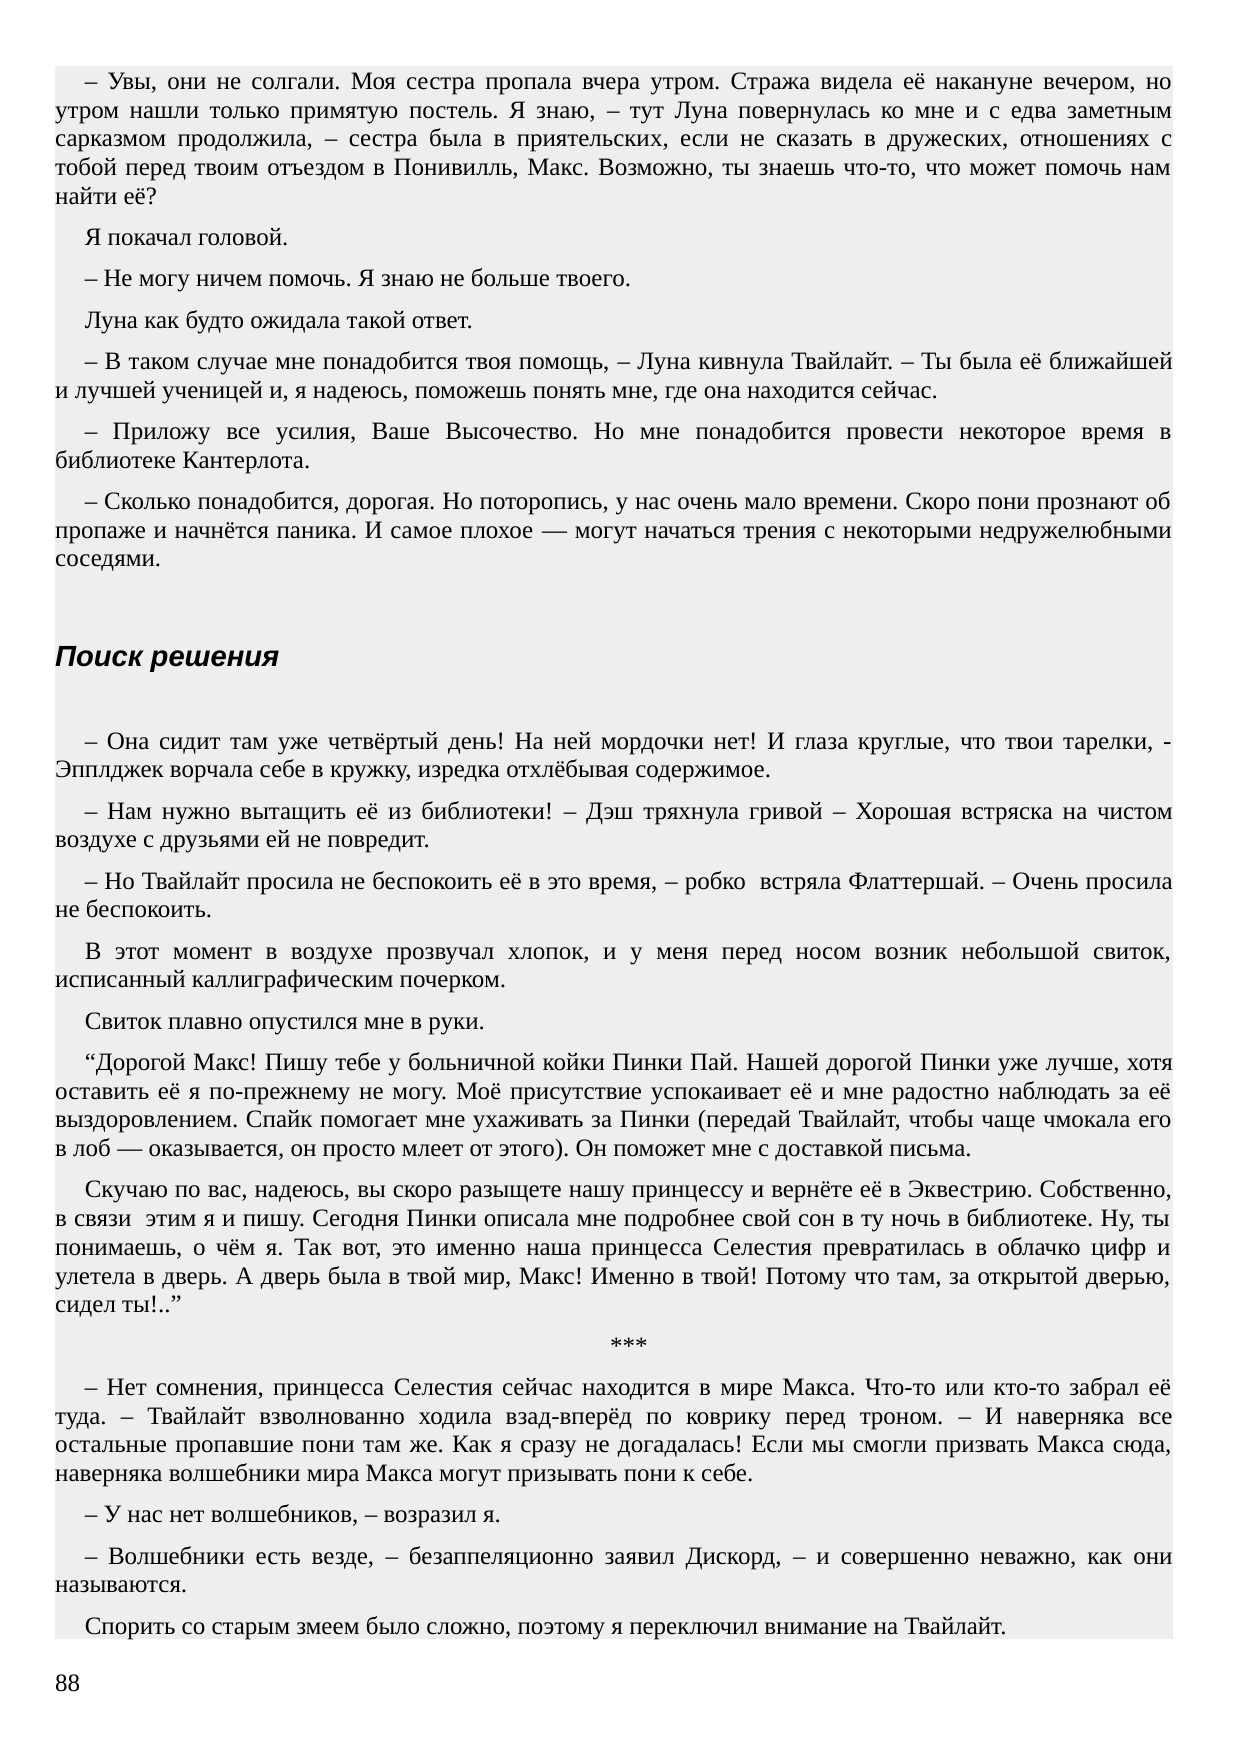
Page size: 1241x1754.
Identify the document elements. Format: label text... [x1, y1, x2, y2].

text “Дорогой Макс! Пишу тебе у больничной койки Пинки Пай. Нашей дорогой Пинки уже лучше, хотя оставить её я по-прежнему не могу. Моё присутствие успокаивает её и мне радостно наблюдать за её выздоровлением. Спайк помогает мне ухаживать за Пинки (передай Твайлайт, чтобы чаще чмокала его в лоб — оказывается, он просто млеет от этого). Он поможет мне с доставкой письма. [55, 1047, 1173, 1162]
text – У нас нет волшебников, – возразил я. [55, 1499, 1173, 1528]
subtitle Поиск решения [55, 638, 1173, 672]
text – Сколько понадобится, дорогая. Но поторопись, у нас очень мало времени. Скоро пони прознают об пропаже и начнётся паника. И самое плохое — могут начаться трения с некоторыми недружелюбными соседями. [55, 486, 1173, 572]
text – В таком случае мне понадобится твоя помощь, – Луна кивнула Твайлайт. – Ты была её ближайшей и лучшей ученицей и, я надеюсь, поможешь понять мне, где она находится сейчас. [55, 346, 1173, 403]
text – Она сидит там уже четвёртый день! На ней мордочки нет! И глаза круглые, что твои тарелки, - Эпплджек ворчала себе в кружку, изредка отхлёбывая содержимое. [55, 726, 1173, 783]
text В этот момент в воздухе прозвучал хлопок, и у меня перед носом возник небольшой свиток, исписанный каллиграфическим почерком. [55, 936, 1173, 993]
text Луна как будто ожидала такой ответ. [55, 305, 1173, 333]
text – Увы, они не солгали. Моя сестра пропала вчера утром. Стража видела её накануне вечером, но утром нашли только примятую постель. Я знаю, – тут Луна повернулась ко мне и с едва заметным сарказмом продолжила, – сестра была в приятельских, если не сказать в дружеских, отношениях с тобой перед твоим отъездом в Понивилль, Макс. Возможно, ты знаешь что-то, что может помочь нам найти её? [55, 66, 1173, 210]
text Я покачал головой. [55, 222, 1173, 251]
text – Волшебники есть везде, – безаппеляционно заявил Дискорд, – и совершенно неважно, как они называются. [55, 1541, 1173, 1598]
text – Но Твайлайт просила не беспокоить её в это время, – робко встряла Флаттершай. – Очень просила не беспокоить. [55, 866, 1173, 923]
text – Не могу ничем помочь. Я знаю не больше твоего. [55, 263, 1173, 292]
text Свиток плавно опустился мне в руки. [55, 1006, 1173, 1034]
text Спорить со старым змеем было сложно, поэтому я переключил внимание на Твайлайт. [55, 1611, 1173, 1639]
text – Приложу все усилия, Ваше Высочество. Но мне понадобится провести некоторое время в библиотеке Кантерлота. [55, 416, 1173, 473]
text *** [55, 1331, 1173, 1359]
text – Нет сомнения, принцесса Селестия сейчас находится в мире Макса. Что-то или кто-то забрал её туда. – Твайлайт взволнованно ходила взад-вперёд по коврику перед троном. – И наверняка все остальные пропавшие пони там же. Как я сразу не догадалась! Если мы смогли призвать Макса сюда, наверняка волшебники мира Макса могут призывать пони к себе. [55, 1372, 1173, 1487]
text Скучаю по вас, надеюсь, вы скоро разыщете нашу принцессу и вернёте её в Эквестрию. Собственно, в связи этим я и пишу. Сегодня Пинки описала мне подробнее свой сон в ту ночь в библиотеке. Ну, ты понимаешь, о чём я. Так вот, это именно наша принцесса Селестия превратилась в облачко цифр и улетела в дверь. А дверь была в твой мир, Макс! Именно в твой! Потому что там, за открытой дверью, сидел ты!..” [55, 1174, 1173, 1318]
text – Нам нужно вытащить её из библиотеки! – Дэш тряхнула гривой – Хорошая встряска на чистом воздухе с друзьями ей не повредит. [55, 796, 1173, 853]
